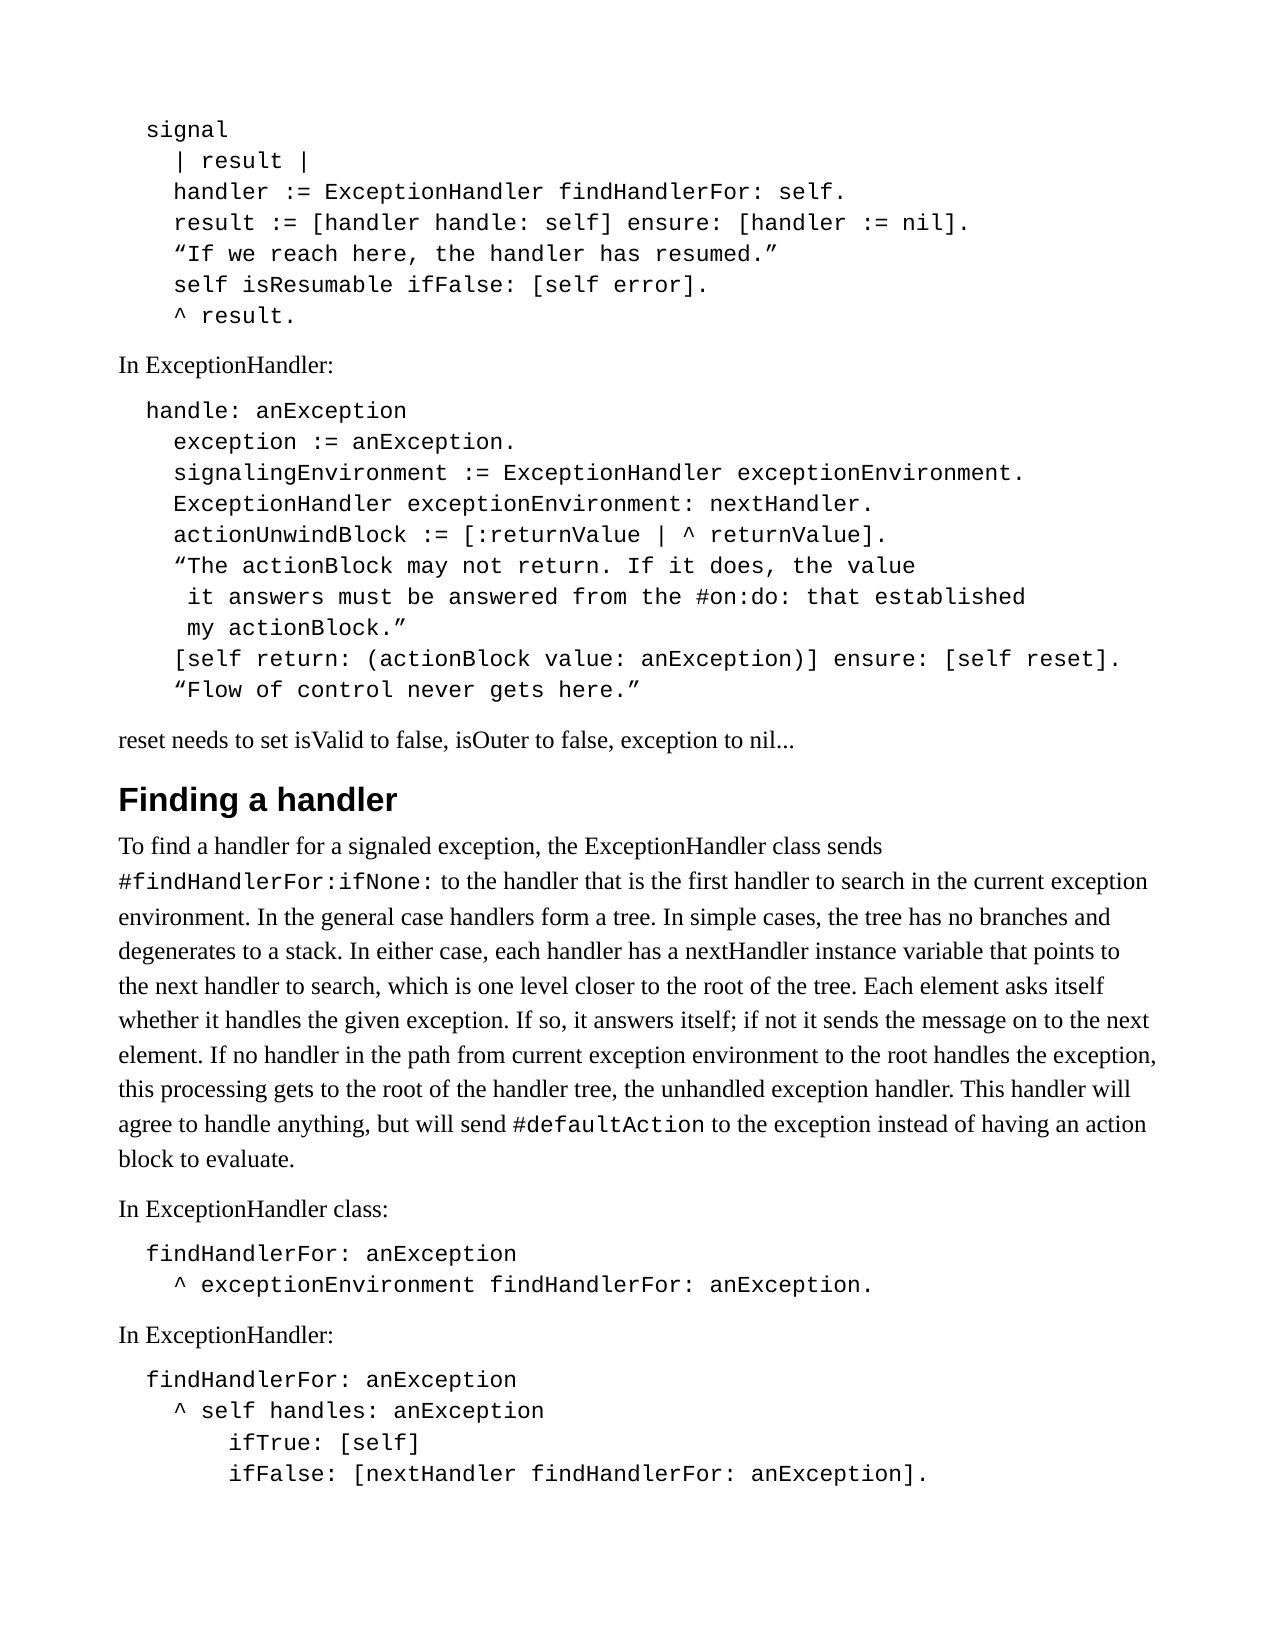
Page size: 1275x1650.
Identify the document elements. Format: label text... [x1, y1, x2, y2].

text In ExceptionHandler class: [118, 1194, 1157, 1222]
text findHandlerFor: anException [118, 1243, 1157, 1269]
text ifFalse: [nextHandler findHandlerFor: anException]. [118, 1462, 1157, 1488]
text ^ self handles: anException [118, 1400, 1157, 1426]
text ExceptionHandler exceptionEnvironment: nextHandler. [118, 493, 1157, 518]
text self isResumable ifFalse: [self error]. [118, 273, 1157, 299]
text In ExceptionHandler: [118, 350, 1157, 379]
text “The actionBlock may not return. If it does, the value [118, 555, 1157, 581]
text handle: anException [118, 399, 1157, 425]
text it answers must be answered from the #on:do: that established [118, 586, 1157, 612]
text result := [handler handle: self] ensure: [handler := nil]. [118, 211, 1157, 237]
text actionUnwindBlock := [:returnValue | ^ returnValue]. [118, 524, 1157, 549]
text In ExceptionHandler: [118, 1320, 1157, 1348]
text “Flow of control never gets here.” [118, 679, 1157, 705]
subtitle Finding a handler [118, 780, 1157, 819]
text findHandlerFor: anException [118, 1369, 1157, 1395]
text | result | [118, 149, 1157, 175]
text [self return: (actionBlock value: anException)] ensure: [self reset]. [118, 648, 1157, 674]
text ^ result. [118, 304, 1157, 330]
text exception := anException. [118, 431, 1157, 456]
text handler := ExceptionHandler findHandlerFor: self. [118, 180, 1157, 206]
text reset needs to set isValid to false, isOuter to false, exception to nil... [118, 725, 1157, 754]
text To find a handler for a signaled exception, the ExceptionHandler class sends #findHandlerFor:ifNone: to the handler that is the first handler to search in the current exception environment. In the general case handlers form a tree. In simple cases, the tree has no branches and degenerates to a stack. In either case, each handler has a nextHandler instance variable that points to the next handler to search, which is one level closer to the root of the tree. Each element asks itself whether it handles the given exception. If so, it answers itself; if not it sends the message on to the next element. If no handler in the path from current exception environment to the root handles the exception, this processing gets to the root of the handler tree, the unhandled exception handler. This handler will agree to handle anything, but will send #defaultAction to the exception instead of having an action block to evaluate. [118, 831, 1157, 1173]
text my actionBlock.” [118, 617, 1157, 643]
text signal [118, 118, 1157, 144]
text “If we reach here, the handler has resumed.” [118, 242, 1157, 268]
text ifTrue: [self] [118, 1431, 1157, 1457]
text ^ exceptionEnvironment findHandlerFor: anException. [118, 1274, 1157, 1300]
text signalingEnvironment := ExceptionHandler exceptionEnvironment. [118, 462, 1157, 487]
